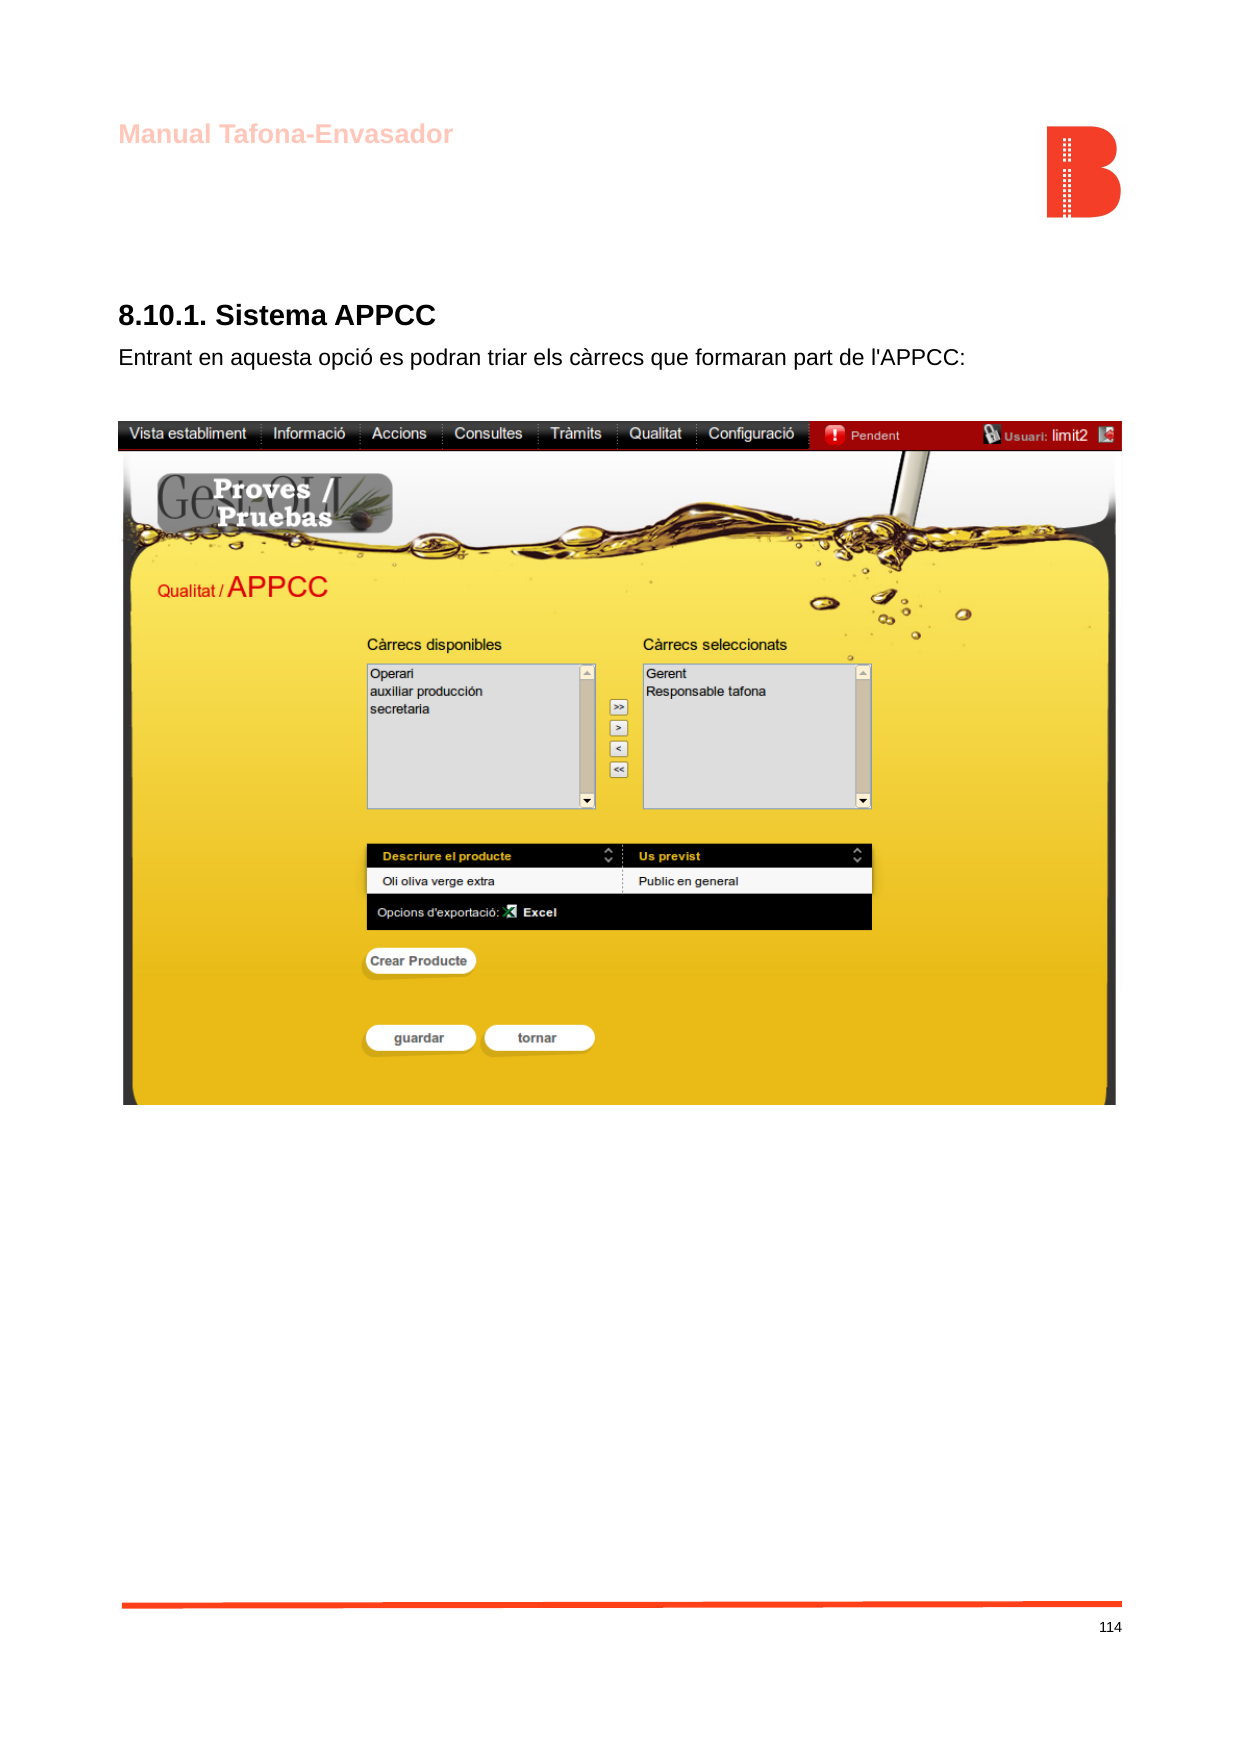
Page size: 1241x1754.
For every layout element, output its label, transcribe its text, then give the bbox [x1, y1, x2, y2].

picture [1036, 124, 1130, 221]
text Entrant en aquesta opció es podran triar els càrrecs que formaran part de l'APPCC: [118, 344, 1122, 370]
subtitle 8.10.1. Sistema APPCC [118, 298, 1122, 331]
picture [118, 421, 1123, 1105]
